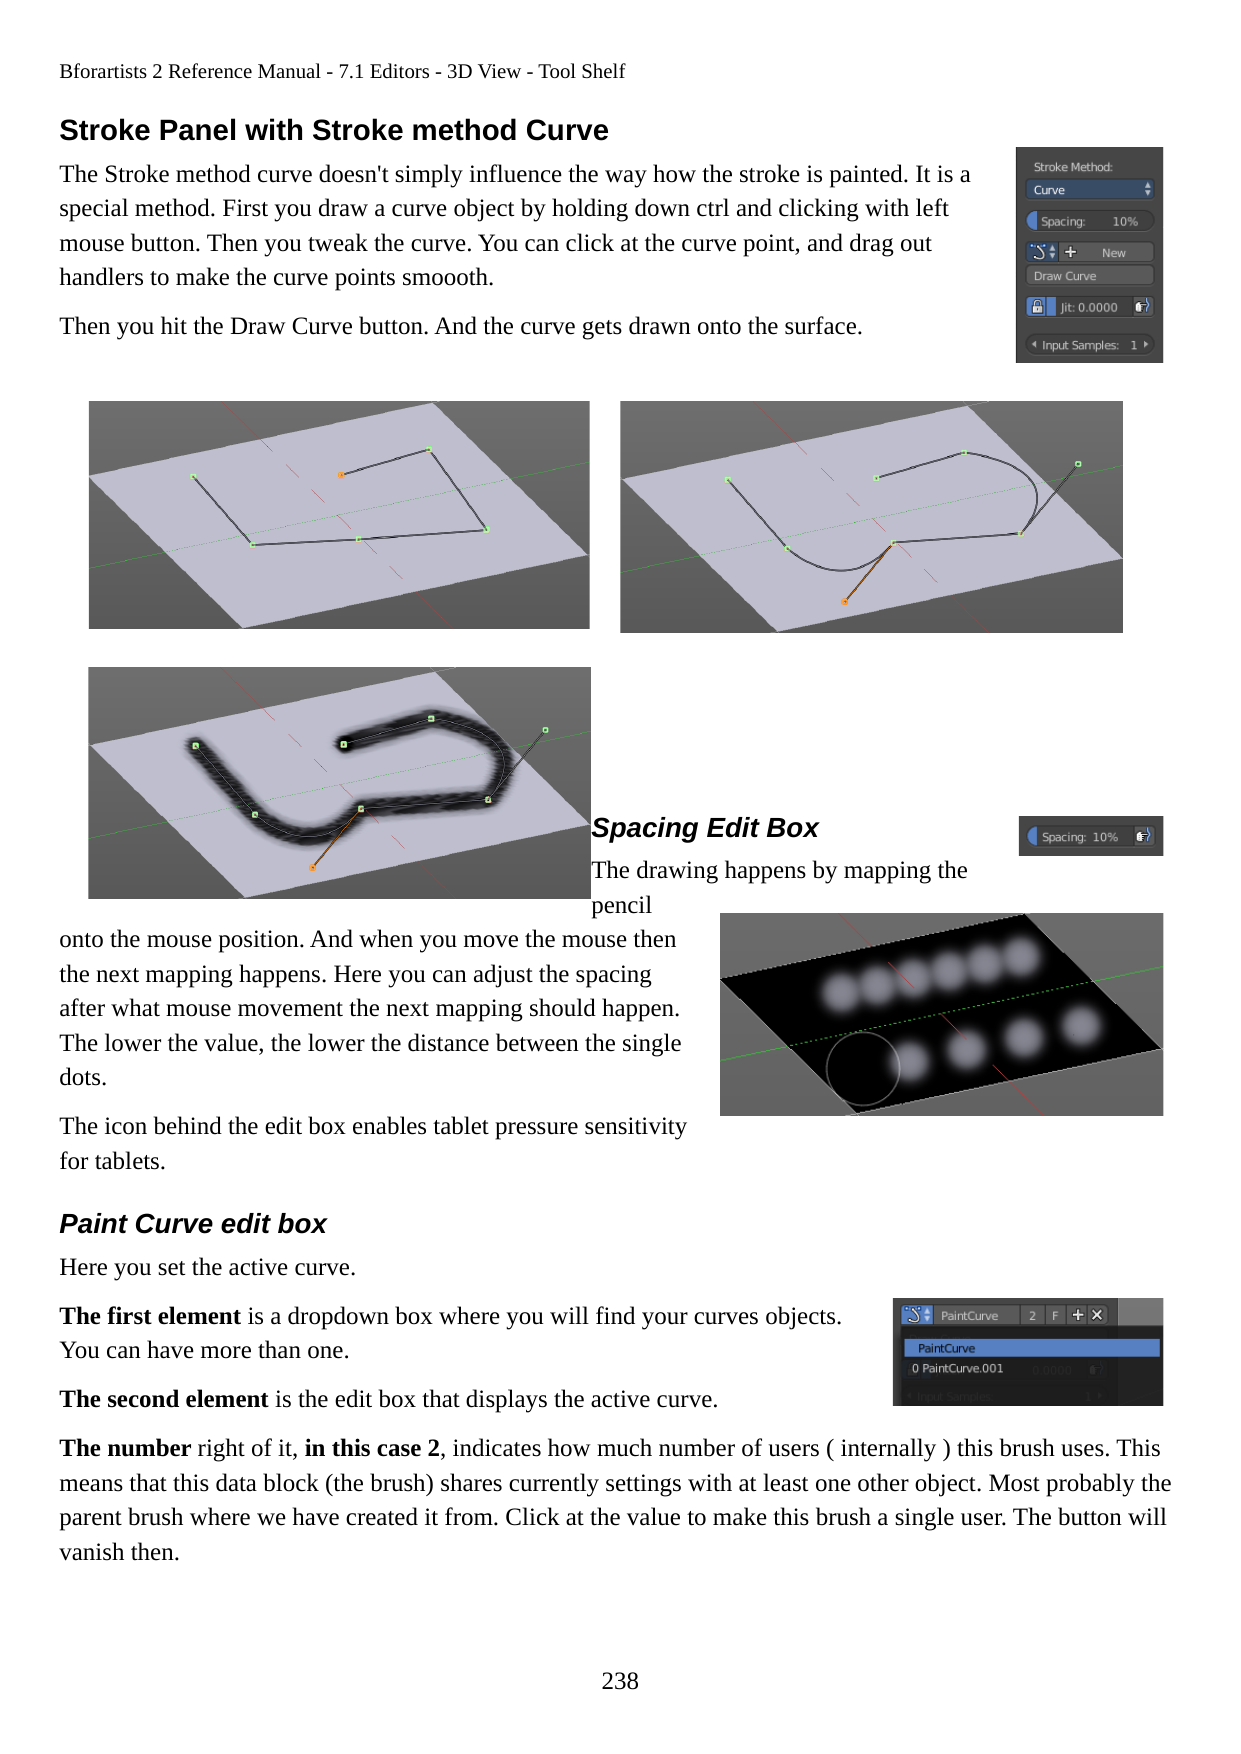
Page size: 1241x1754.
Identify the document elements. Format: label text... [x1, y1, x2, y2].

text The Stroke method curve doesn't simply influence the way how the stroke is painted. It is a special method. First you draw a curve object by holding down ctrl and clicking with left mouse button. Then you tweak the curve. You can click at the curve point, and drag out handlers to make the curve points smoooth. [59, 159, 1015, 291]
subtitle [59, 811, 88, 843]
picture [620, 401, 1123, 633]
text The icon behind the edit box enables tablet pressure sensitivity for tablets. [59, 1111, 1181, 1174]
picture [1015, 147, 1164, 363]
picture [1018, 816, 1164, 856]
picture [720, 913, 1164, 1116]
picture [88, 401, 590, 629]
subtitle Stroke Panel with Stroke method Curve [59, 113, 1181, 146]
text The first element is a dropdown box where you will find your curves objects. You can have more than one. [59, 1301, 892, 1364]
text The number right of it, in this case 2, indicates how much number of users ( internally ) this brush uses. This means that this data block (the brush) shares currently settings with at least one other object. Most probably the parent brush where we have created it from. Click at the value to make this brush a single user. The button will vanish then. [59, 1433, 1181, 1566]
picture [892, 1298, 1164, 1406]
picture [88, 667, 591, 899]
text Then you hit the Draw Curve button. And the curve gets drawn onto the surface. [59, 311, 1015, 340]
text The drawing happens by mapping the pencil onto the mouse position. And when you move the mouse then the next mapping happens. Here you can adjust the spacing after what mouse movement the next mapping should happen. The lower the value, the lower the distance between the single dots. [59, 855, 1181, 1091]
subtitle Spacing Edit Box [591, 811, 1181, 843]
text The second element is the edit box that displays the active curve. [59, 1384, 1181, 1413]
text Here you set the active curve. [59, 1252, 1181, 1280]
subtitle Paint Curve edit box [59, 1207, 1181, 1239]
